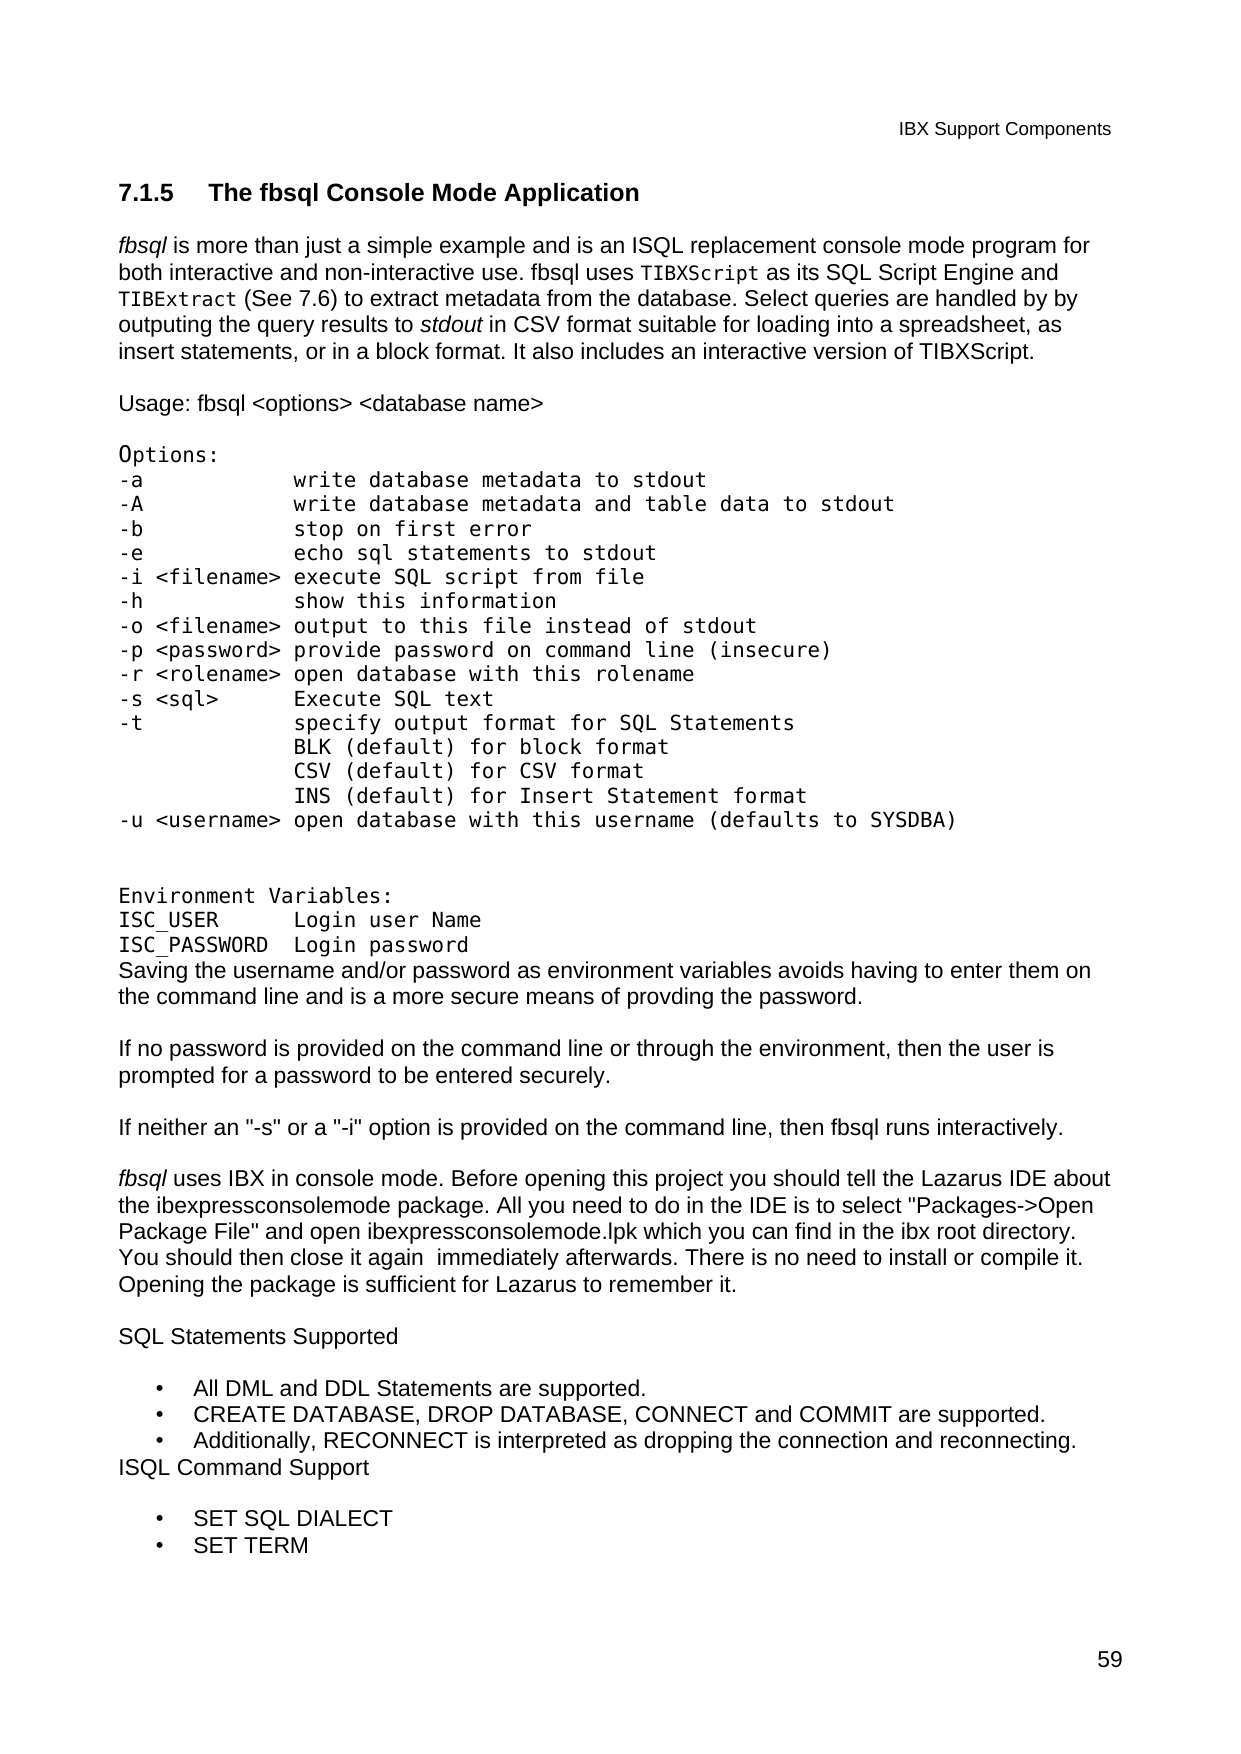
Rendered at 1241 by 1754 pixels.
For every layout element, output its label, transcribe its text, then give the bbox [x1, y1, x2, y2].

text Usage: fbsql <options> <database name> [118, 390, 1122, 416]
text CSV (default) for CSV format [118, 759, 1122, 784]
text -b stop on first error [118, 517, 1122, 541]
text -t specify output format for SQL Statements [118, 711, 1122, 735]
text fbsql uses IBX in console mode. Before opening this project you should tell the Lazarus IDE about the ibexpressconsolemode package. All you need to do in the IDE is to select "Packages->Open Package File" and open ibexpressconsolemode.lpk which you can find in the ibx root directory. You should then close it again immediately afterwards. There is no need to install or compile it. Opening the package is sufficient for Lazarus to remember it. [118, 1165, 1122, 1297]
text -r <rolename> open database with this rolename [118, 662, 1122, 687]
text SQL Statements Supported [118, 1323, 1122, 1349]
text BLK (default) for block format [118, 735, 1122, 759]
text ISC_PASSWORD Login password [118, 933, 1122, 957]
text -o <filename> output to this file instead of stdout [118, 614, 1122, 638]
text If neither an "-s" or a "-i" option is provided on the command line, then fbsql runs interactively. [118, 1113, 1122, 1140]
text Saving the username and/or password as environment variables avoids having to enter them on the command line and is a more secure means of provding the password. [118, 957, 1122, 1010]
text -A write database metadata and table data to stdout [118, 492, 1122, 517]
text Options: [118, 442, 1122, 468]
text -i <filename> execute SQL script from file [118, 565, 1122, 589]
list CREATE DATABASE, DROP DATABASE, CONNECT and COMMIT are supported. [156, 1401, 1122, 1427]
text -e echo sql statements to stdout [118, 541, 1122, 565]
text fbsql is more than just a simple example and is an ISQL replacement console mode program for both interactive and non-interactive use. fbsql uses TIBXScript as its SQL Script Engine and TIBExtract (See 7.6) to extract metadata from the database. Select queries are handled by by outputing the query results to stdout in CSV format suitable for loading into a spreadsheet, as insert statements, or in a block format. It also includes an interactive version of TIBXScript. [118, 232, 1122, 364]
text If no password is provided on the command line or through the environment, then the user is prompted for a password to be entered securely. [118, 1035, 1122, 1088]
text INS (default) for Insert Statement format [118, 784, 1122, 808]
text -u <username> open database with this username (defaults to SYSDBA) [118, 808, 1122, 832]
text ISC_USER Login user Name [118, 908, 1122, 933]
text -s <sql> Execute SQL text [118, 687, 1122, 711]
list SET TERM [156, 1532, 1122, 1558]
list Additionally, RECONNECT is interpreted as dropping the connection and reconnecting. [156, 1427, 1122, 1453]
list All DML and DDL Statements are supported. [156, 1374, 1122, 1401]
text Environment Variables: [118, 884, 1122, 908]
text -p <password> provide password on command line (insecure) [118, 638, 1122, 662]
text -a write database metadata to stdout [118, 468, 1122, 492]
text -h show this information [118, 589, 1122, 614]
text ISQL Command Support [118, 1453, 1122, 1480]
subtitle The fbsql Console Mode Application [118, 178, 1122, 207]
list SET SQL DIALECT [156, 1505, 1122, 1532]
